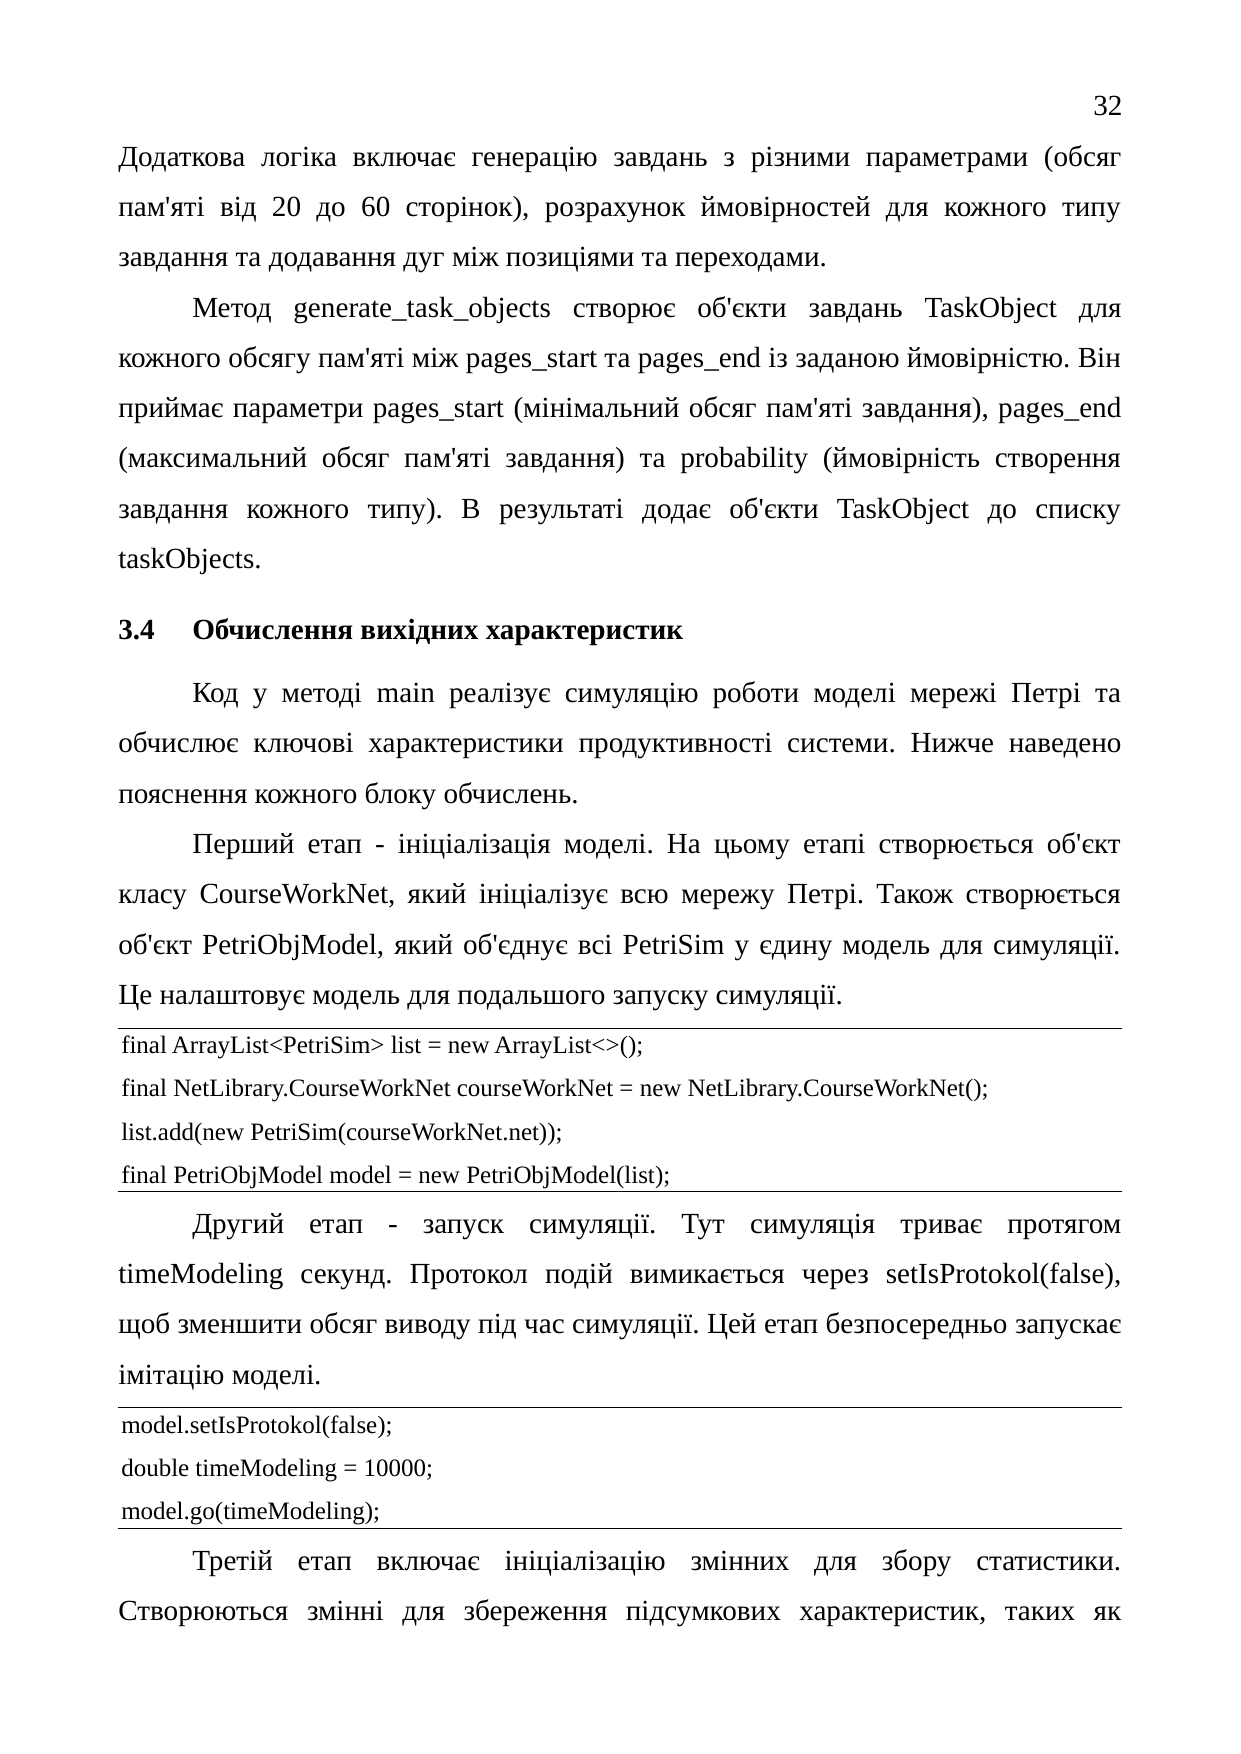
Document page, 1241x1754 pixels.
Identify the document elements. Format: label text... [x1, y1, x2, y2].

text list.add(new PetriSim(courseWorkNet.net)); [118, 1114, 1122, 1145]
text model.go(timeModeling); [118, 1493, 1122, 1528]
text Додаткова логіка включає генерацію завдань з різними параметрами (обсяг пам'яті від 20 до 60 сторінок), розрахунок ймовірностей для кожного типу завдання та додавання дуг між позиціями та переходами. [118, 139, 1122, 273]
subtitle Обчислення вихідних характеристик [118, 612, 1122, 646]
text Перший етап - ініціалізація моделі. На цьому етапі створюється об'єкт класу CourseWorkNet, який ініціалізує всю мережу Петрі. Також створюється об'єкт PetriObjModel, який об'єднує всі PetriSim у єдину модель для симуляції. Це налаштовує модель для подальшого запуску симуляції. [118, 826, 1122, 1011]
text final NetLibrary.CourseWorkNet courseWorkNet = new NetLibrary.CourseWorkNet(); [118, 1071, 1122, 1102]
text Метод generate_task_objects створює об'єкти завдань TaskObject для кожного обсягу пам'яті між pages_start та pages_end із заданою ймовірністю. Він приймає параметри pages_start (мінімальний обсяг пам'яті завдання), pages_end (максимальний обсяг пам'яті завдання) та probability (ймовірність створення завдання кожного типу). В результаті додає об'єкти TaskObject до списку taskObjects. [118, 290, 1122, 575]
text Другий етап - запуск симуляції. Тут симуляція триває протягом timeModeling секунд. Протокол подій вимикається через setIsProtokol(false), щоб зменшити обсяг виводу під час симуляції. Цей етап безпосередньо запускає імітацію моделі. [118, 1206, 1122, 1390]
text Третій етап включає ініціалізацію змінних для збору статистики. Створюються змінні для збереження підсумкових характеристик, таких як [118, 1543, 1122, 1626]
text Код у методі main реалізує симуляцію роботи моделі мережі Петрі та обчислює ключові характеристики продуктивності системи. Нижче наведено пояснення кожного блоку обчислень. [118, 675, 1122, 809]
text final PetriObjModel model = new PetriObjModel(list); [118, 1157, 1122, 1191]
text final ArrayList<PetriSim> list = new ArrayList<>(); [118, 1029, 1122, 1059]
text model.setIsProtokol(false); [118, 1408, 1122, 1439]
text double timeModeling = 10000; [118, 1450, 1122, 1482]
